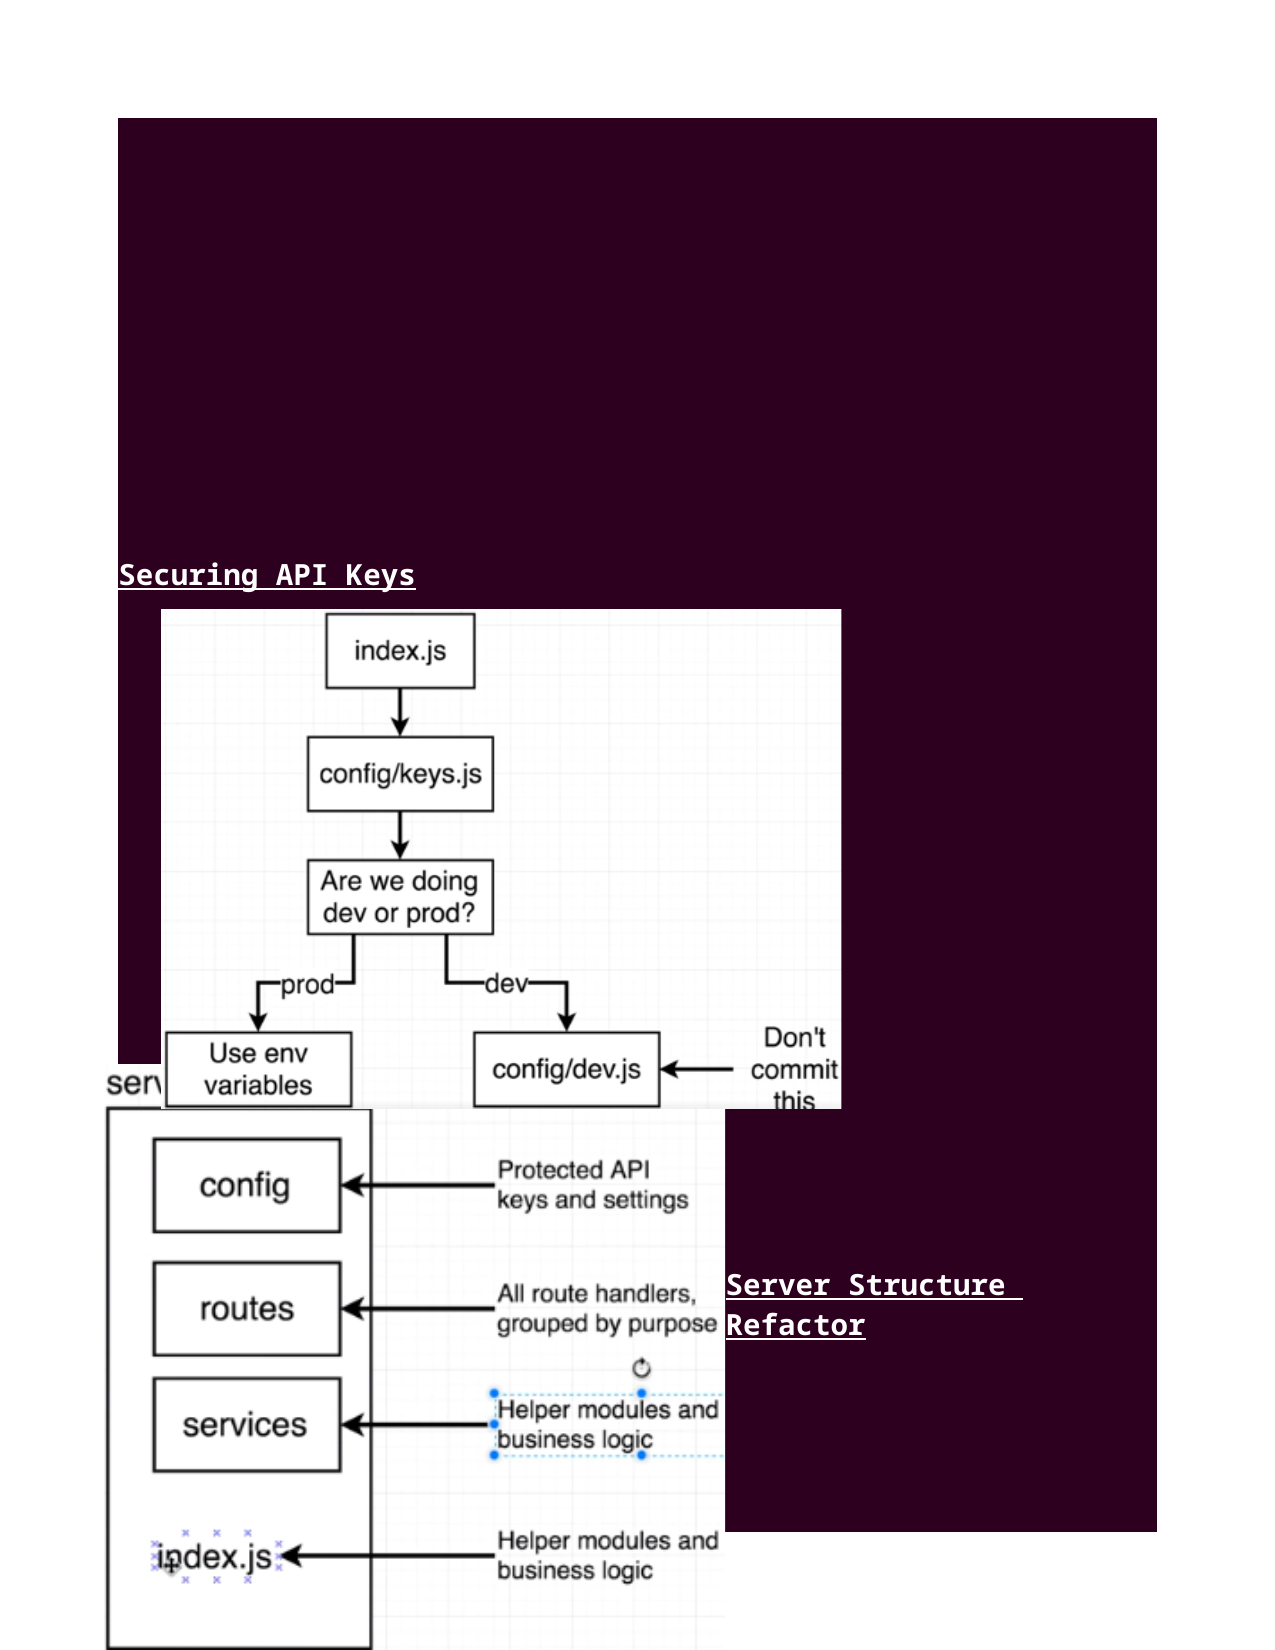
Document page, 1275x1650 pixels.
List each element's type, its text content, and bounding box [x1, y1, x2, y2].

text Server Structure Refactor [726, 1265, 1157, 1344]
text Securing API Keys [118, 554, 1157, 594]
picture [103, 609, 842, 1650]
